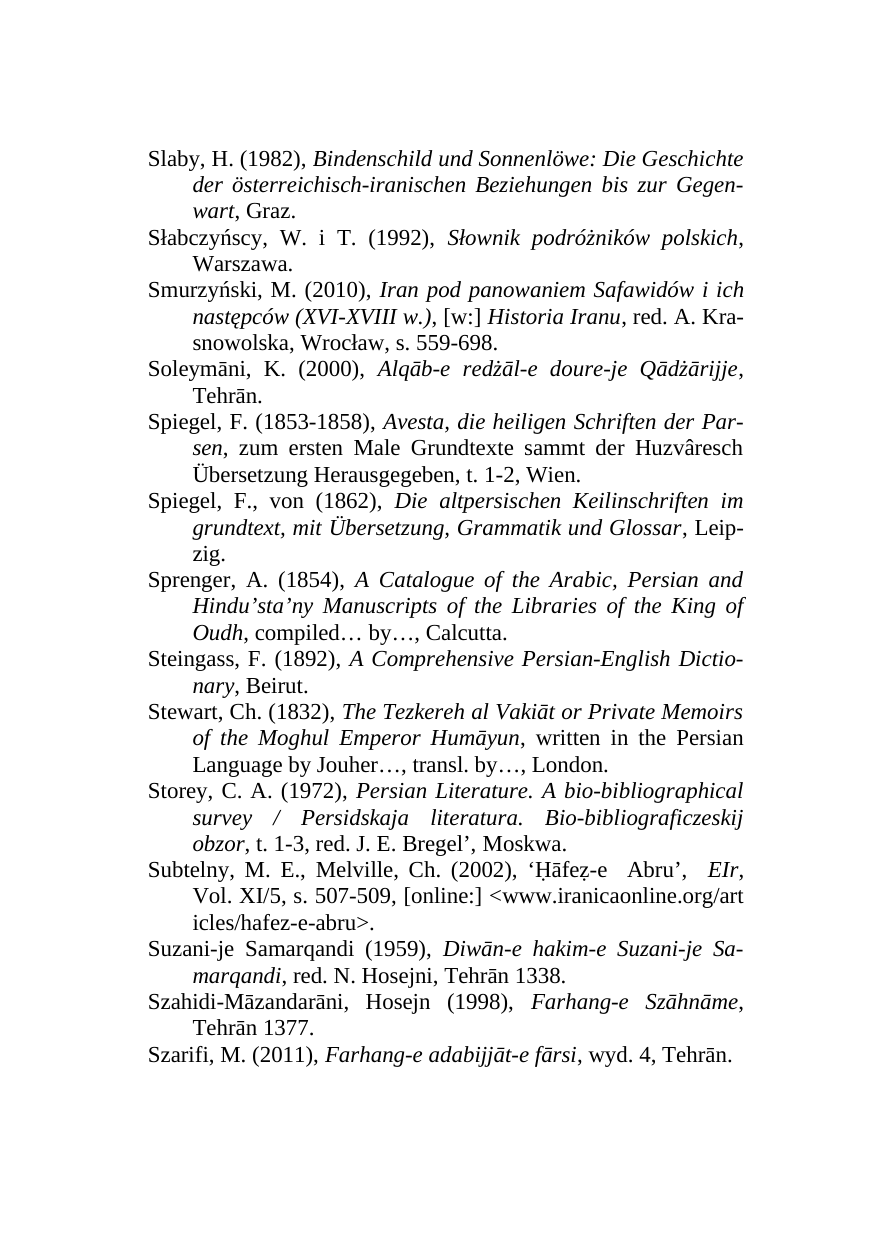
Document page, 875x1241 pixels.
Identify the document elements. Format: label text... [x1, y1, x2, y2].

text Sprenger, A. (1854), A Catalogue of the Arabic, Persian and Hindu’sta’ny Manuscripts of the Libraries of the King of Oudh, compiled… by…, Calcutta. [148, 566, 744, 645]
text Szahidi-Māzandarāni, Hosejn (1998), Farhang-e Szāhnāme, Tehrān 1377. [148, 988, 744, 1041]
text Stewart, Ch. (1832), The Tezkereh al Vakiāt or Private Memoirs of the Moghul Emperor Humāyun, written in the Persian Language by Jouher…, transl. by…, London. [148, 698, 744, 777]
text Soleymāni, K. (2000), Alqāb-e redżāl-e doure-je Qādżārijje, Tehrān. [148, 355, 744, 408]
text Słabczyńscy, W. i T. (1992), Słownik podróżników polskich, Warszawa. [148, 224, 744, 276]
text Suzani-je Samarqandi (1959), Diwān-e hakim-e Suzani-je Sa- marqandi, red. N. Hosejni, Tehrān 1338. [148, 935, 744, 988]
text Slaby, H. (1982), Bindenschild und Sonnenlöwe: Die Geschichte der österreichisch-iranischen Beziehungen bis zur Gegen- wart, Graz. [148, 144, 744, 224]
text Spiegel, F. (1853-1858), Avesta, die heiligen Schriften der Par- sen, zum ersten Male Grundtexte sammt der Huzvâresch Übersetzung Herausgegeben, t. 1-2, Wien. [148, 408, 744, 487]
text Smurzyński, M. (2010), Iran pod panowaniem Safawidów i ich następców (XVI-XVIII w.), [w:] Historia Iranu, red. A. Kra- snowolska, Wrocław, s. 559-698. [148, 276, 744, 355]
text Subtelny, M. E., Melville, Ch. (2002), ‘Ḥāfeẓ-e Abru’, EIr, Vol. XI/5, s. 507-509, [online:] <www.iranicaonline.org/art icles/hafez-e-abru>. [148, 856, 744, 935]
text Steingass, F. (1892), A Comprehensive Persian-English Dictio- nary, Beirut. [148, 645, 744, 698]
text Szarifi, M. (2011), Farhang-e adabijjāt-e fārsi, wyd. 4, Tehrān. [148, 1041, 757, 1067]
text Spiegel, F., von (1862), Die altpersischen Keilinschriften im grundtext, mit Übersetzung, Grammatik und Glossar, Leip- zig. [148, 487, 744, 566]
text Storey, C. A. (1972), Persian Literature. A bio-bibliographical survey / Persidskaja literatura. Bio-bibliograficzeskij obzor, t. 1-3, red. J. E. Bregel’, Moskwa. [148, 777, 744, 856]
